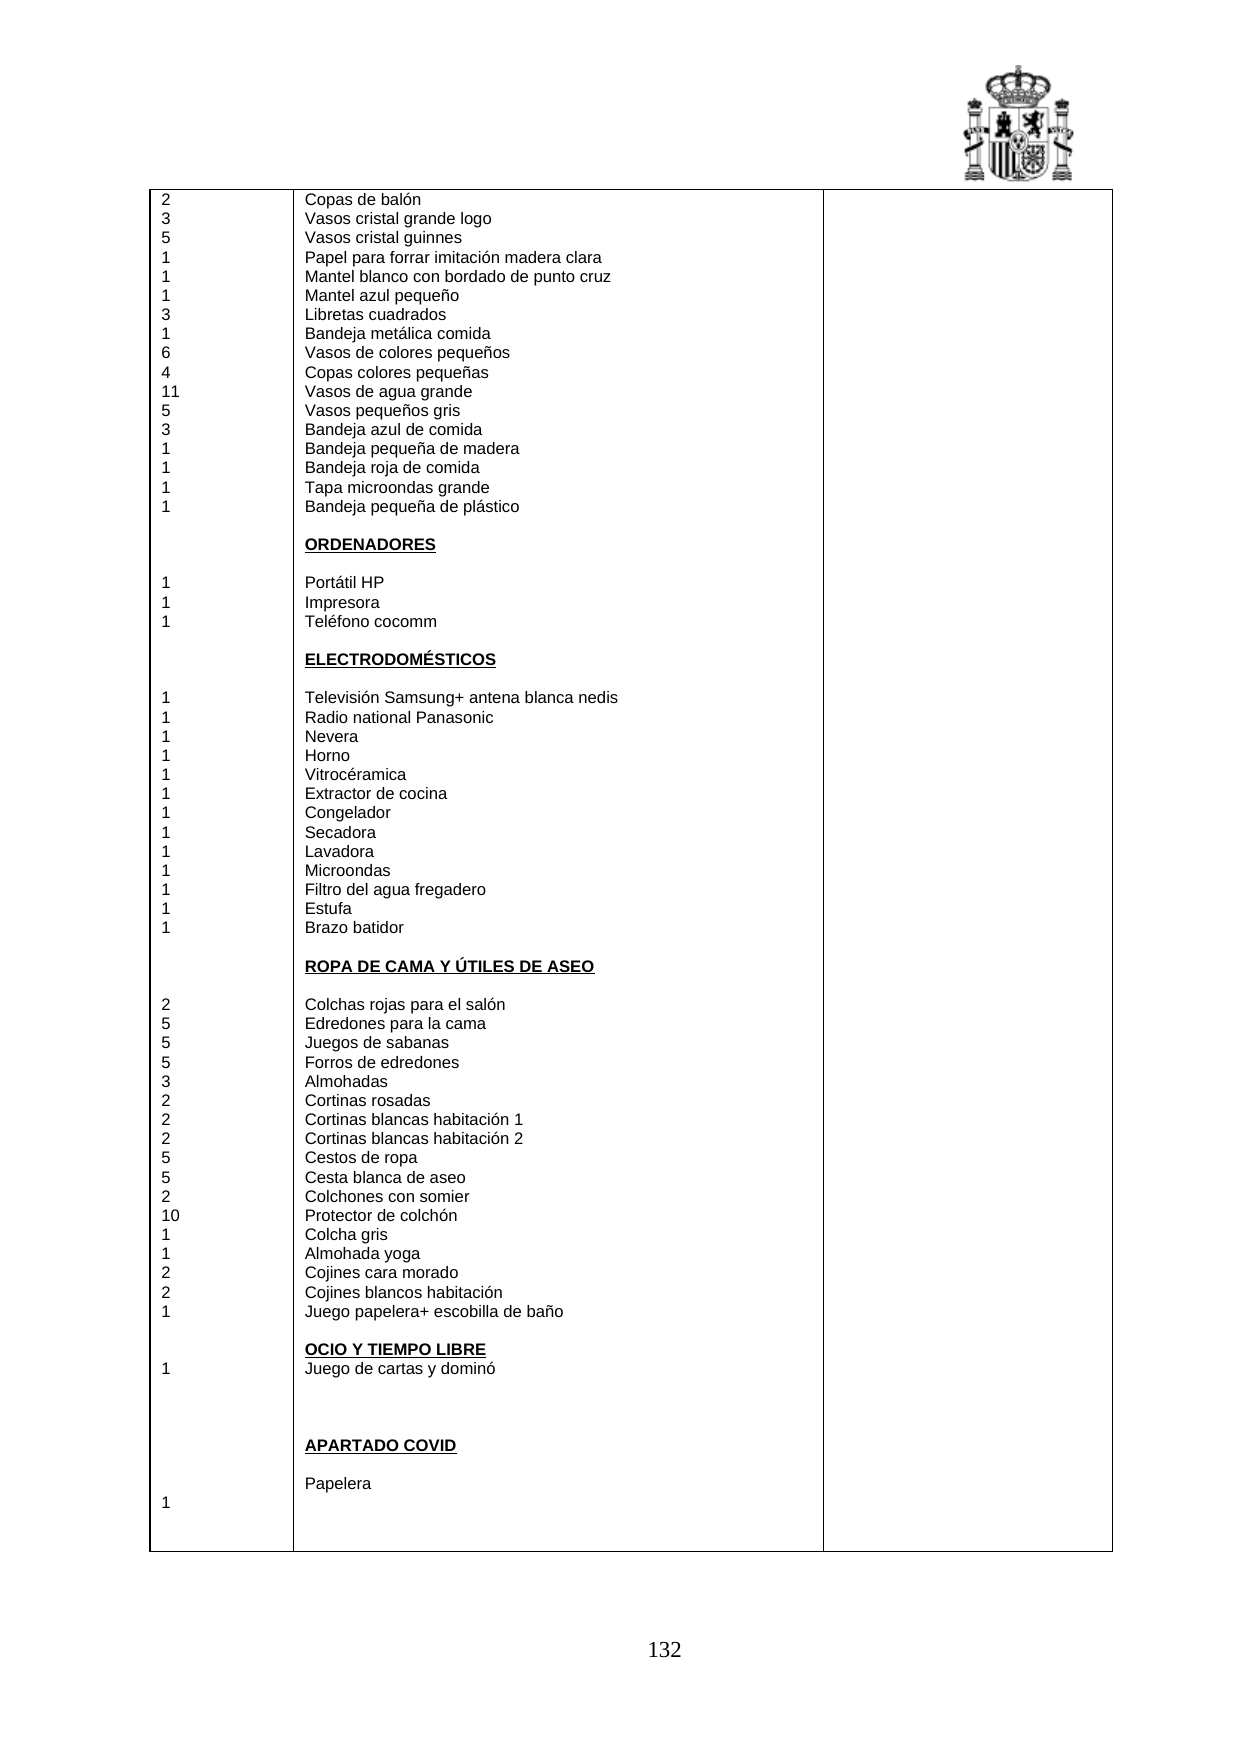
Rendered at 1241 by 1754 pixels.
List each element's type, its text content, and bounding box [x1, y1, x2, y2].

table_cell Copas de balón Vasos cristal grande logo Vasos cristal guinnes Papel para forrar imitación madera clara Mantel blanco con bordado de punto cruz Mantel azul pequeño Libretas cuadrados Bandeja metálica comida Vasos de colores pequeños Copas colores pequeñas Vasos de agua grande Vasos pequeños gris Bandeja azul de comida Bandeja pequeña de madera Bandeja roja de comida Tapa microondas grande Bandeja pequeña de plástico ORDENADORES Portátil HP Impresora Teléfono cocomm ELECTRODOMÉSTICOS Televisión Samsung+ antena blanca nedis Radio national Panasonic Nevera Horno Vitrocéramica Extractor de cocina Congelador Secadora Lavadora Microondas Filtro del agua fregadero Estufa Brazo batidor ROPA DE CAMA Y ÚTILES DE ASEO Colchas rojas para el salón Edredones para la cama Juegos de sabanas Forros de edredones Almohadas Cortinas rosadas Cortinas blancas habitación 1 Cortinas blancas habitación 2 Cestos de ropa Cesta blanca de aseo Colchones con somier Protector de colchón Colcha gris Almohada yoga Cojines cara morado Cojines blancos habitación Juego papelera+ escobilla de baño OCIO Y TIEMPO LIBRE Juego de cartas y dominó APARTADO COVID Papelera [294, 190, 823, 1551]
table_cell 2 3 5 1 1 1 3 1 6 4 11 5 3 1 1 1 1 1 1 1 1 1 1 1 1 1 1 1 1 1 1 1 1 2 5 5 5 3 2 2 2 5 5 2 10 1 1 2 2 1 1 1 [151, 190, 293, 1551]
table_cell [824, 190, 1112, 1551]
